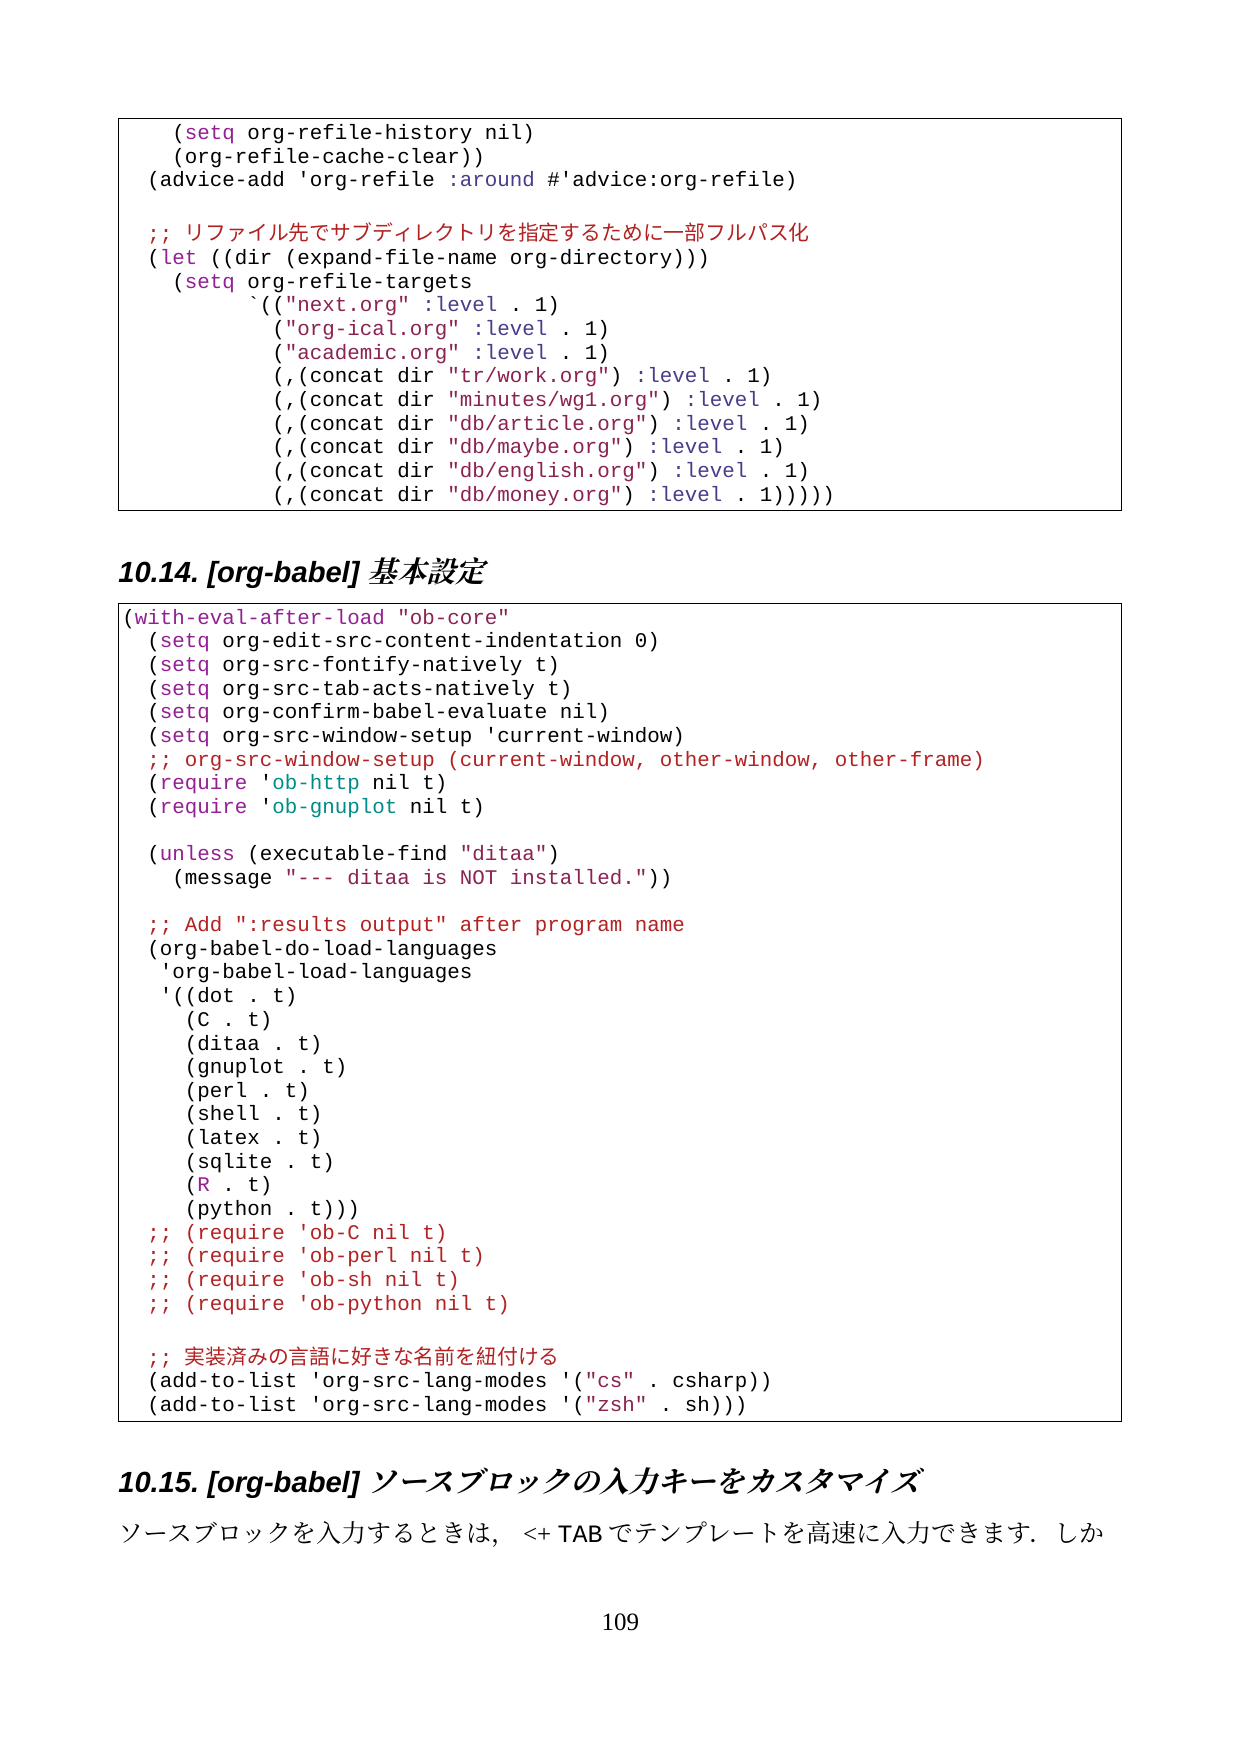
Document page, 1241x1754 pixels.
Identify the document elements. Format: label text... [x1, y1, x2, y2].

text (setq org-confirm-babel-evaluate nil) [119, 697, 1121, 721]
text 'org-babel-load-languages [119, 958, 1121, 981]
text (,(concat dir "minutes/wg1.org") :level . 1) [119, 385, 1121, 409]
text (setq org-src-fontify-natively t) [119, 650, 1121, 674]
text (message "--- ditaa is NOT installed.")) [119, 863, 1121, 887]
text (R . t) [119, 1170, 1121, 1194]
text ;; org-src-window-setup (current-window, other-window, other-frame) [119, 745, 1121, 768]
text ;; (require 'ob-python nil t) [119, 1289, 1121, 1312]
text (python . t))) [119, 1194, 1121, 1218]
text (add-to-list 'org-src-lang-modes '("zsh" . sh))) [119, 1390, 1121, 1421]
text ソースブロックを入力するときは， <+ TAB でテンプレートを高速に入力できます．しか [118, 1513, 1122, 1549]
text (,(concat dir "db/money.org") :level . 1))))) [119, 479, 1121, 510]
text ;; Add ":results output" after program name [119, 910, 1121, 934]
text ("academic.org" :level . 1) [119, 338, 1121, 361]
text (require 'ob-http nil t) [119, 768, 1121, 792]
text (C . t) [119, 1005, 1121, 1028]
text (ditaa . t) [119, 1028, 1121, 1052]
text (setq org-refile-history nil) [119, 119, 1121, 142]
text (require 'ob-gnuplot nil t) [119, 792, 1121, 816]
text (gnuplot . t) [119, 1052, 1121, 1076]
text (sqlite . t) [119, 1147, 1121, 1170]
text (let ((dir (expand-file-name org-directory))) [119, 243, 1121, 267]
text (setq org-src-tab-acts-natively t) [119, 674, 1121, 697]
text (shell . t) [119, 1099, 1121, 1123]
text (,(concat dir "db/maybe.org") :level . 1) [119, 432, 1121, 456]
text ;; リファイル先でサブディレクトリを指定するために一部フルパス化 [119, 213, 1121, 243]
text (org-babel-do-load-languages [119, 934, 1121, 958]
text (latex . t) [119, 1123, 1121, 1147]
text ;; 実装済みの言語に好きな名前を紐付ける [119, 1336, 1121, 1366]
text (with-eval-after-load "ob-core" [119, 604, 1121, 627]
text ;; (require 'ob-sh nil t) [119, 1265, 1121, 1289]
text (org-refile-cache-clear)) [119, 142, 1121, 165]
text (unless (executable-find "ditaa") [119, 839, 1121, 863]
text ;; (require 'ob-perl nil t) [119, 1241, 1121, 1265]
text `(("next.org" :level . 1) [119, 290, 1121, 314]
text (setq org-refile-targets [119, 267, 1121, 290]
text (setq org-edit-src-content-indentation 0) [119, 627, 1121, 650]
text '((dot . t) [119, 981, 1121, 1005]
text (setq org-src-window-setup 'current-window) [119, 721, 1121, 745]
text (add-to-list 'org-src-lang-modes '("cs" . csharp)) [119, 1366, 1121, 1390]
text (perl . t) [119, 1076, 1121, 1099]
text (,(concat dir "tr/work.org") :level . 1) [119, 361, 1121, 385]
text (advice-add 'org-refile :around #'advice:org-refile) [119, 165, 1121, 189]
text (,(concat dir "db/english.org") :level . 1) [119, 456, 1121, 479]
text (,(concat dir "db/article.org") :level . 1) [119, 409, 1121, 432]
subtitle [org-babel] 基本設定 [118, 548, 1122, 590]
text ;; (require 'ob-C nil t) [119, 1218, 1121, 1241]
text ("org-ical.org" :level . 1) [119, 314, 1121, 338]
subtitle [org-babel] ソースブロックの入力キーをカスタマイズ [118, 1459, 1122, 1501]
